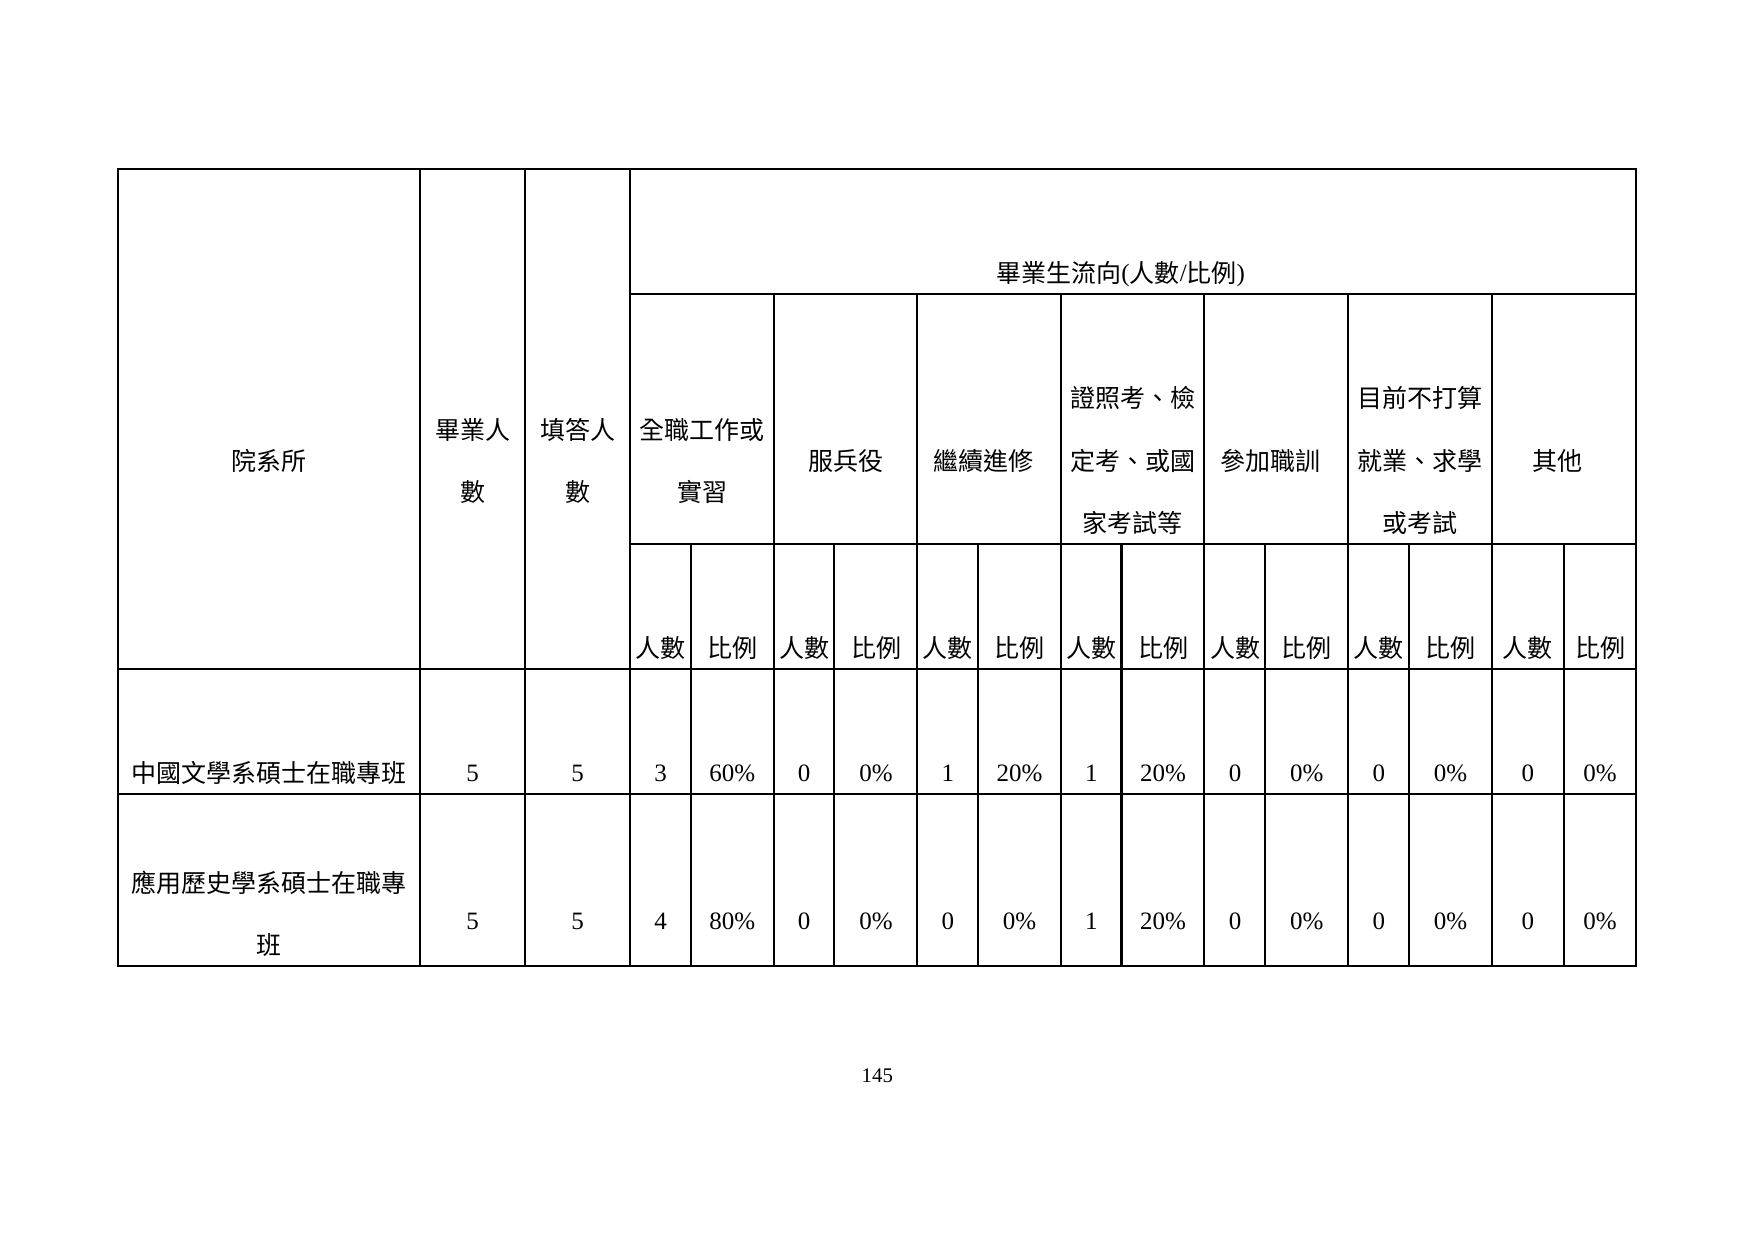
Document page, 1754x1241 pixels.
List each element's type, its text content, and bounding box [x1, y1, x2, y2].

table_cell 0% [1410, 670, 1491, 793]
table_cell 比例 [835, 545, 916, 668]
table_cell 0 [1493, 670, 1563, 793]
table_cell 5 [421, 670, 524, 793]
table_cell 人數 [631, 545, 690, 668]
table_cell 證照考、檢定考、或國家考試等 [1062, 295, 1203, 543]
table_cell 0% [1565, 670, 1635, 793]
table_cell 0% [835, 670, 916, 793]
table_header 填答人數 [526, 170, 629, 668]
table_cell 0 [775, 795, 833, 965]
table_cell 3 [631, 670, 690, 793]
table_cell 0 [1349, 795, 1408, 965]
table_cell 0 [918, 795, 977, 965]
table_cell 人數 [1349, 545, 1408, 668]
table_cell 20% [979, 670, 1060, 793]
table_cell 0 [1493, 795, 1563, 965]
table_cell 0% [835, 795, 916, 965]
table_cell 參加職訓 [1205, 295, 1347, 543]
table_cell 1 [1062, 795, 1120, 965]
table_cell 比例 [979, 545, 1060, 668]
table_cell 0 [1205, 670, 1264, 793]
table_cell 5 [526, 795, 629, 965]
table_cell 20% [1123, 670, 1203, 793]
table_cell 服兵役 [775, 295, 916, 543]
table_cell 比例 [1565, 545, 1635, 668]
table_cell 比例 [1410, 545, 1491, 668]
table_cell 人數 [1062, 545, 1120, 668]
table_cell 人數 [1205, 545, 1264, 668]
table_cell 5 [421, 795, 524, 965]
table_cell 1 [1062, 670, 1120, 793]
table_cell 0 [775, 670, 833, 793]
table_header 畢業人數 [421, 170, 524, 668]
table_cell 0% [1565, 795, 1635, 965]
table_cell 0% [1410, 795, 1491, 965]
table_cell 比例 [1266, 545, 1347, 668]
table_cell 全職工作或實習 [631, 295, 773, 543]
table_header 院系所 [119, 170, 419, 668]
table_cell 其他 [1493, 295, 1635, 543]
table_cell 4 [631, 795, 690, 965]
table_cell 中國文學系碩士在職專班 [119, 670, 419, 793]
table_cell 繼續進修 [918, 295, 1060, 543]
table_header 畢業生流向(人數/比例) [631, 170, 1635, 293]
table_cell 5 [526, 670, 629, 793]
table_cell 人數 [1493, 545, 1563, 668]
table_cell 20% [1123, 795, 1203, 965]
table_cell 人數 [918, 545, 977, 668]
table_cell 比例 [1123, 545, 1203, 668]
table_cell 0% [979, 795, 1060, 965]
table_cell 60% [692, 670, 773, 793]
table_cell 0% [1266, 670, 1347, 793]
table_cell 80% [692, 795, 773, 965]
table_cell 應用歷史學系碩士在職專班 [119, 795, 419, 965]
table_cell 0 [1205, 795, 1264, 965]
table_cell 目前不打算就業、求學或考試 [1349, 295, 1491, 543]
table_cell 比例 [692, 545, 773, 668]
table_cell 0% [1266, 795, 1347, 965]
table_cell 1 [918, 670, 977, 793]
table_cell 0 [1349, 670, 1408, 793]
table_cell 人數 [775, 545, 833, 668]
